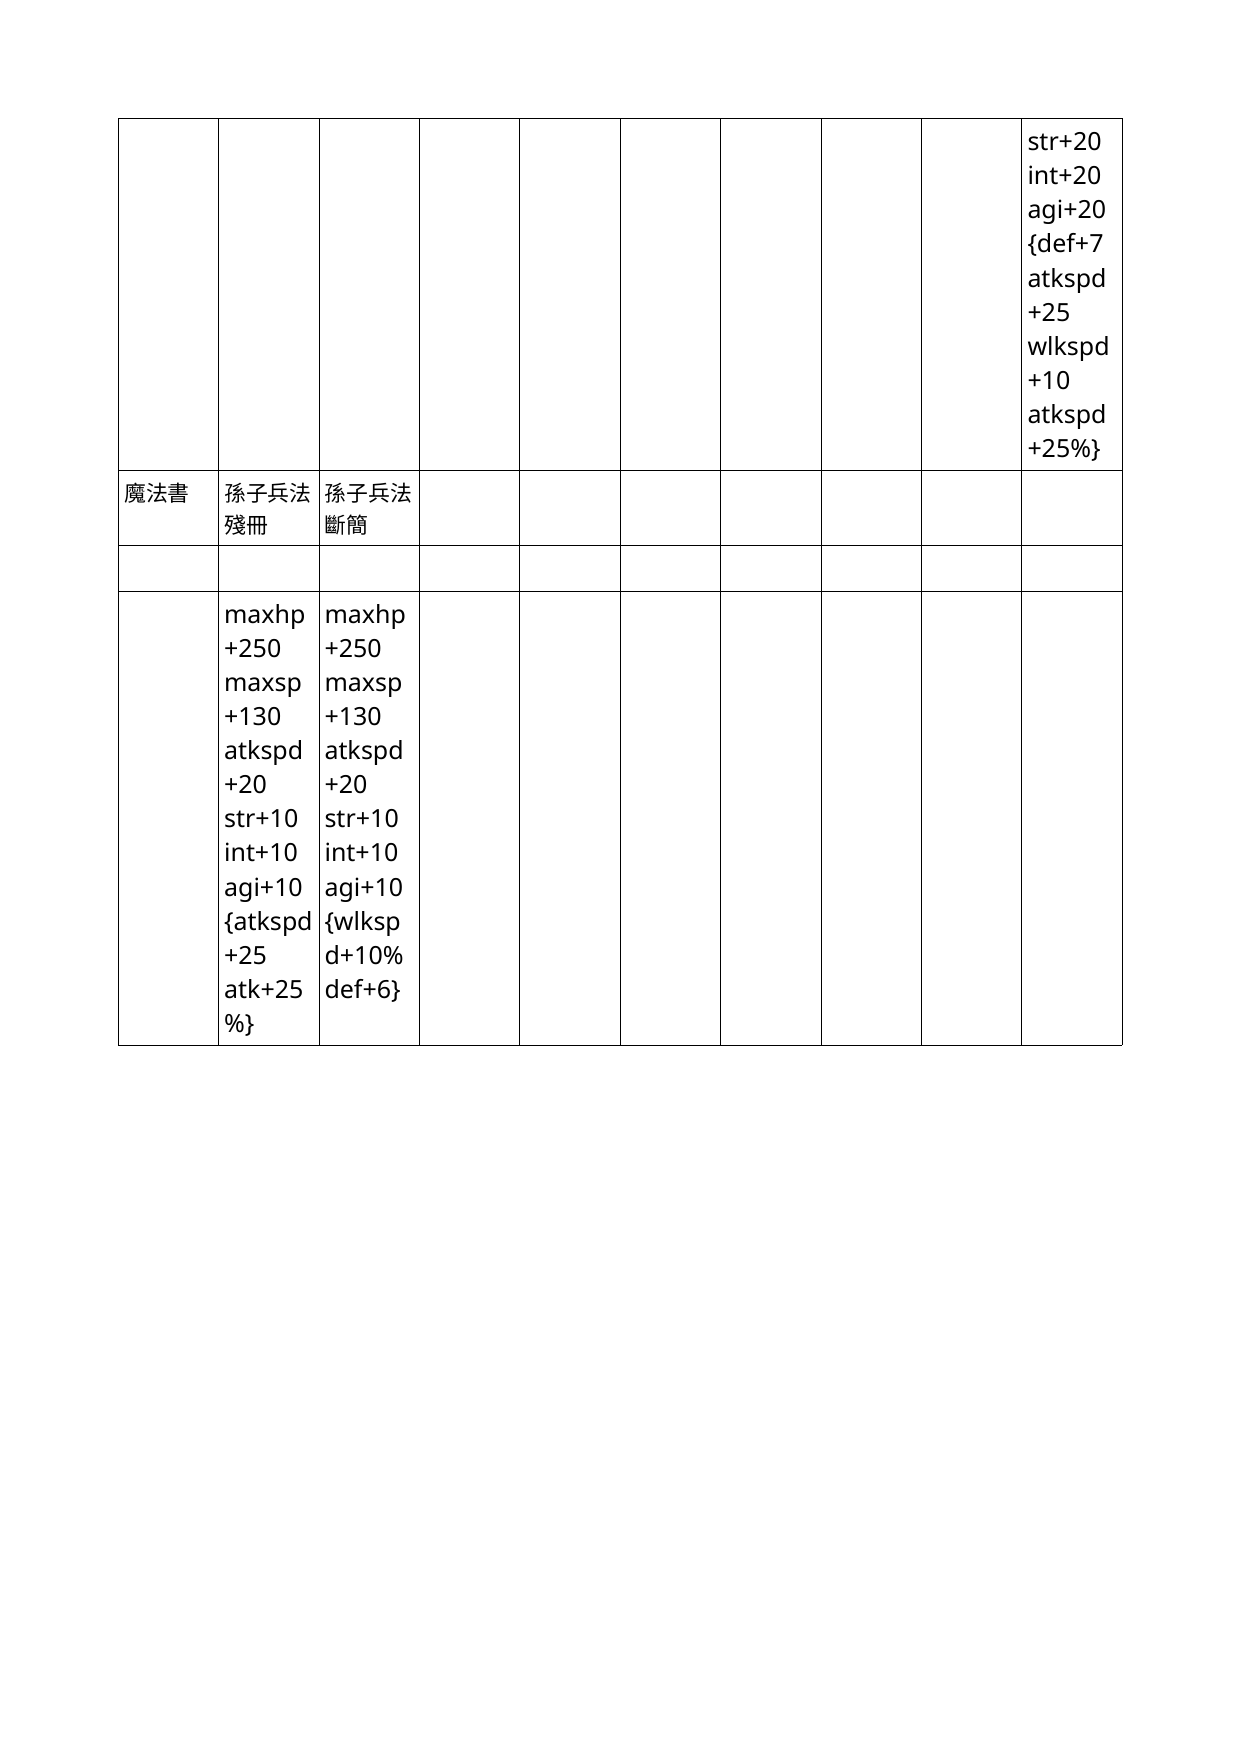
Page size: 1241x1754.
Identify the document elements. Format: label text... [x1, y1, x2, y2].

table_cell maxhp+250 maxsp+130 atkspd+20 str+10 int+10 agi+10 {atkspd+25 atk+25%} [219, 592, 319, 1045]
table_cell [320, 546, 419, 591]
table_cell [420, 546, 519, 591]
table_cell [721, 471, 821, 545]
table_cell [822, 546, 921, 591]
table_cell [922, 546, 1021, 591]
table_cell [320, 119, 419, 470]
table_cell [822, 119, 921, 470]
table_cell [621, 592, 720, 1045]
table_cell [621, 546, 720, 591]
table_cell [119, 119, 218, 470]
table_cell [420, 592, 519, 1045]
table_cell [721, 546, 821, 591]
table_cell [420, 471, 519, 545]
table_cell [822, 471, 921, 545]
table_cell [520, 471, 620, 545]
table_cell [119, 592, 218, 1045]
table_cell [922, 119, 1021, 470]
table_cell [721, 592, 821, 1045]
table_cell [520, 119, 620, 470]
table_cell [1022, 546, 1122, 591]
table_cell maxhp+250 maxsp+130 atkspd+20 str+10 int+10 agi+10 {wlkspd+10% def+6} [320, 592, 419, 1045]
table_cell [520, 546, 620, 591]
table_cell 魔法書 [119, 471, 218, 545]
table_cell 孫子兵法斷簡 [320, 471, 419, 545]
table_cell [520, 592, 620, 1045]
table_cell [822, 592, 921, 1045]
table_cell [721, 119, 821, 470]
table_cell [219, 546, 319, 591]
table_cell [922, 471, 1021, 545]
table_cell [420, 119, 519, 470]
table_cell [621, 471, 720, 545]
table_cell [119, 546, 218, 591]
table_cell [621, 119, 720, 470]
table_cell [1022, 592, 1122, 1045]
table_cell [219, 119, 319, 470]
table_cell [922, 592, 1021, 1045]
table_cell 孫子兵法殘冊 [219, 471, 319, 545]
table_cell str+20 int+20 agi+20 {def+7 atkspd+25 wlkspd+10 atkspd+25%} [1022, 119, 1122, 470]
table_cell [1022, 471, 1122, 545]
